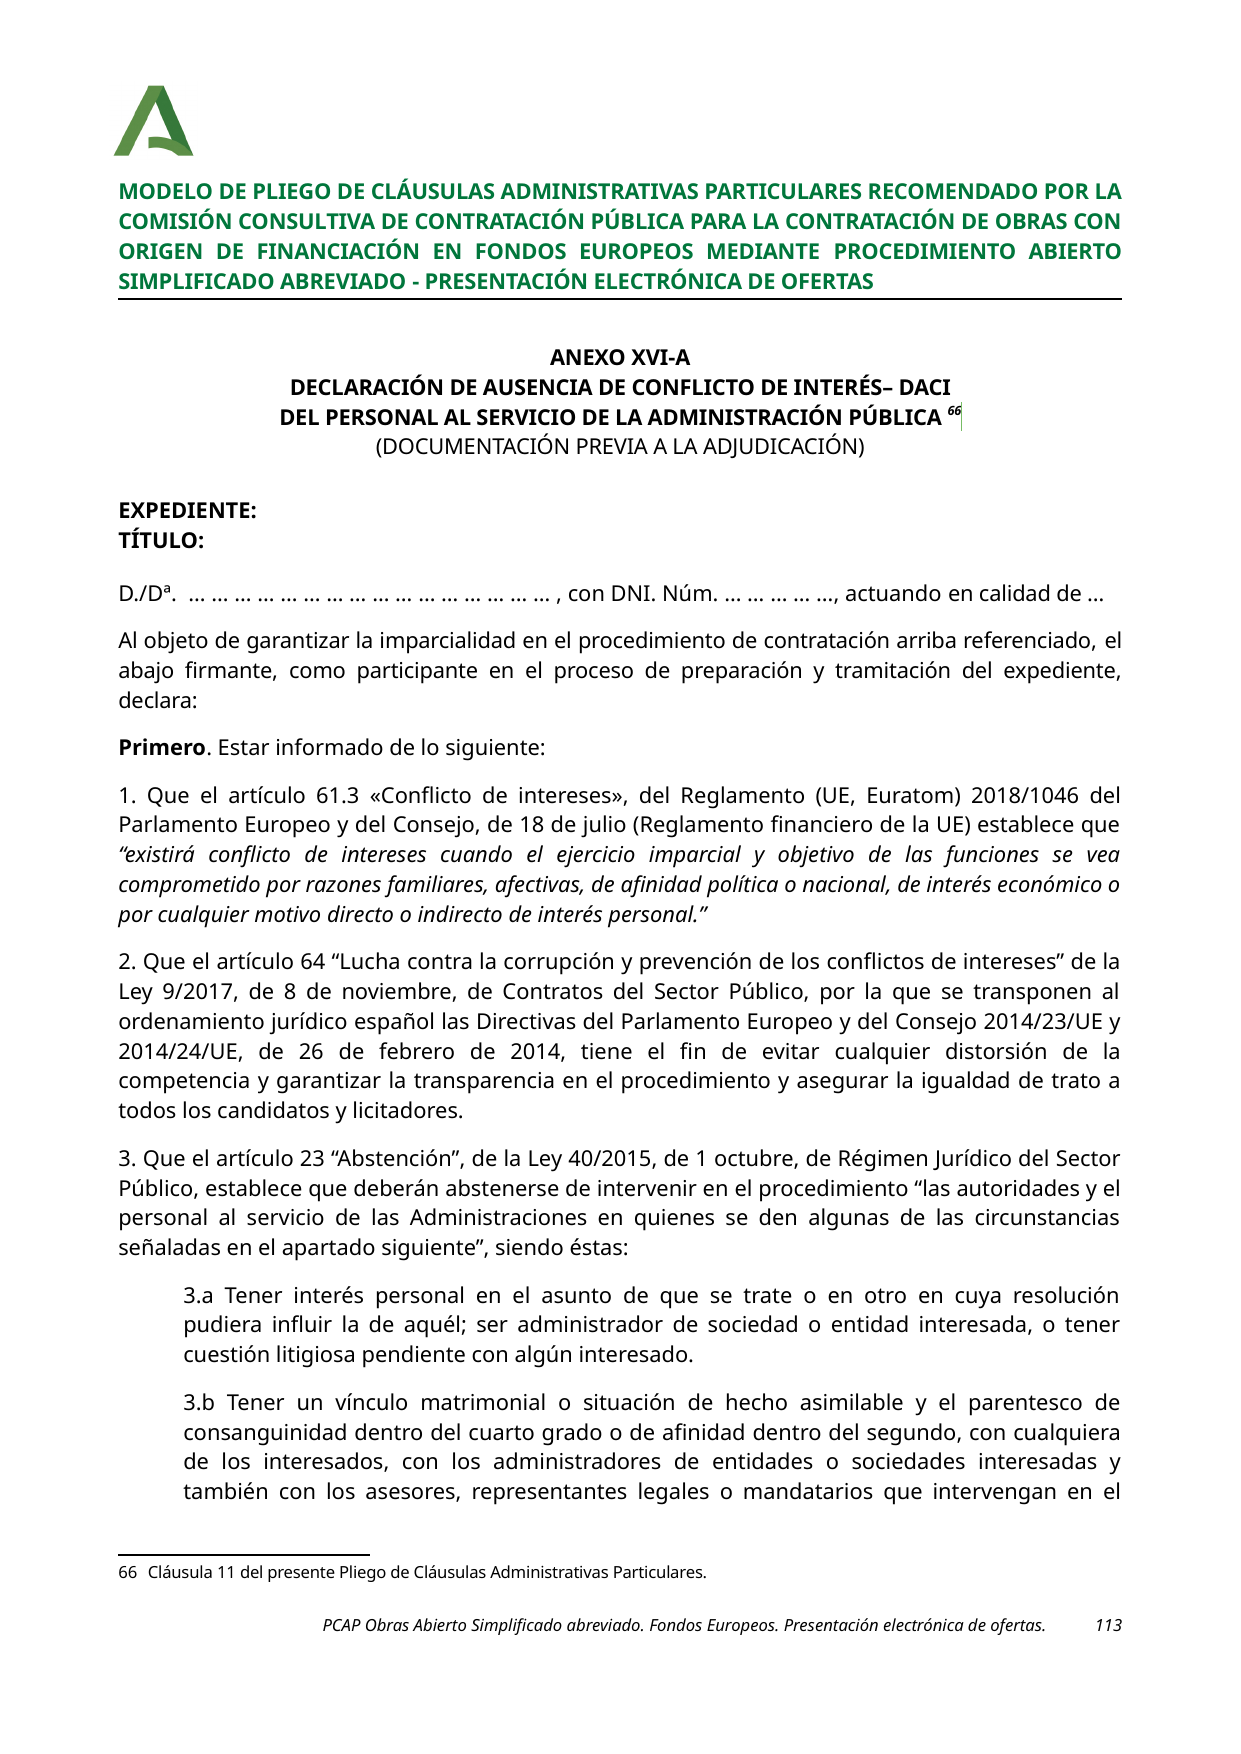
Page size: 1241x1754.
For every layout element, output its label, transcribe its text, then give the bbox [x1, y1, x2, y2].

text EXPEDIENTE: [118, 495, 1122, 525]
text D./Dª. … … … … … … … … … … … … … … … … , con DNI. Núm. … … … … …, actuando en calidad de … [118, 577, 1122, 607]
text 2. Que el artículo 64 “Lucha contra la corrupción y prevención de los conflictos de intereses” de la Ley 9/2017, de 8 de noviembre, de Contratos del Sector Público, por la que se transponen al ordenamiento jurídico español las Directivas del Parlamento Europeo y del Consejo 2014/23/UE y 2014/24/UE, de 26 de febrero de 2014, tiene el fin de evitar cualquier distorsión de la competencia y garantizar la transparencia en el procedimiento y asegurar la igualdad de trato a todos los candidatos y licitadores. [118, 946, 1122, 1125]
text MODELO DE PLIEGO DE CLÁUSULAS ADMINISTRATIVAS PARTICULARES RECOMENDADO POR LA COMISIÓN CONSULTIVA DE CONTRATACIÓN PÚBLICA PARA LA CONTRATACIÓN DE OBRAS CON ORIGEN DE FINANCIACIÓN EN FONDOS EUROPEOS MEDIANTE PROCEDIMIENTO ABIERTO SIMPLIFICADO ABREVIADO - PRESENTACIÓN ELECTRÓNICA DE OFERTAS [118, 176, 1122, 298]
text Primero. Estar informado de lo siguiente: [118, 732, 1122, 762]
text ANEXO XVI-A [118, 342, 1122, 372]
text Cláusula 11 del presente Pliego de Cláusulas Administrativas Particulares. [118, 1561, 1122, 1584]
text Al objeto de garantizar la imparcialidad en el procedimiento de contratación arriba referenciado, el abajo firmante, como participante en el proceso de preparación y tramitación del expediente, declara: [118, 625, 1122, 714]
text 3.a Tener interés personal en el asunto de que se trate o en otro en cuya resolución pudiera influir la de aquél; ser administrador de sociedad o entidad interesada, o tener cuestión litigiosa pendiente con algún interesado. [183, 1279, 1122, 1369]
text TÍTULO: [118, 525, 1122, 555]
text DEL PERSONAL AL SERVICIO DE LA ADMINISTRACIÓN PÚBLICA [118, 402, 1122, 431]
picture [109, 81, 198, 160]
text DECLARACIÓN DE AUSENCIA DE CONFLICTO DE INTERÉS– DACI [118, 372, 1122, 402]
text (DOCUMENTACIÓN PREVIA A LA ADJUDICACIÓN) [118, 431, 1122, 461]
text 3.b Tener un vínculo matrimonial o situación de hecho asimilable y el parentesco de consanguinidad dentro del cuarto grado o de afinidad dentro del segundo, con cualquiera de los interesados, con los administradores de entidades o sociedades interesadas y también con los asesores, representantes legales o mandatarios que intervengan en el [183, 1387, 1122, 1506]
text 1. Que el artículo 61.3 «Conflicto de intereses», del Reglamento (UE, Euratom) 2018/1046 del Parlamento Europeo y del Consejo, de 18 de julio (Reglamento financiero de la UE) establece que “existirá conflicto de intereses cuando el ejercicio imparcial y objetivo de las funciones se vea comprometido por razones familiares, afectivas, de afinidad política o nacional, de interés económico o por cualquier motivo directo o indirecto de interés personal.” [118, 779, 1122, 928]
text 3. Que el artículo 23 “Abstención”, de la Ley 40/2015, de 1 octubre, de Régimen Jurídico del Sector Público, establece que deberán abstenerse de intervenir en el procedimiento “las autoridades y el personal al servicio de las Administraciones en quienes se den algunas de las circunstancias señaladas en el apartado siguiente”, siendo éstas: [118, 1143, 1122, 1262]
